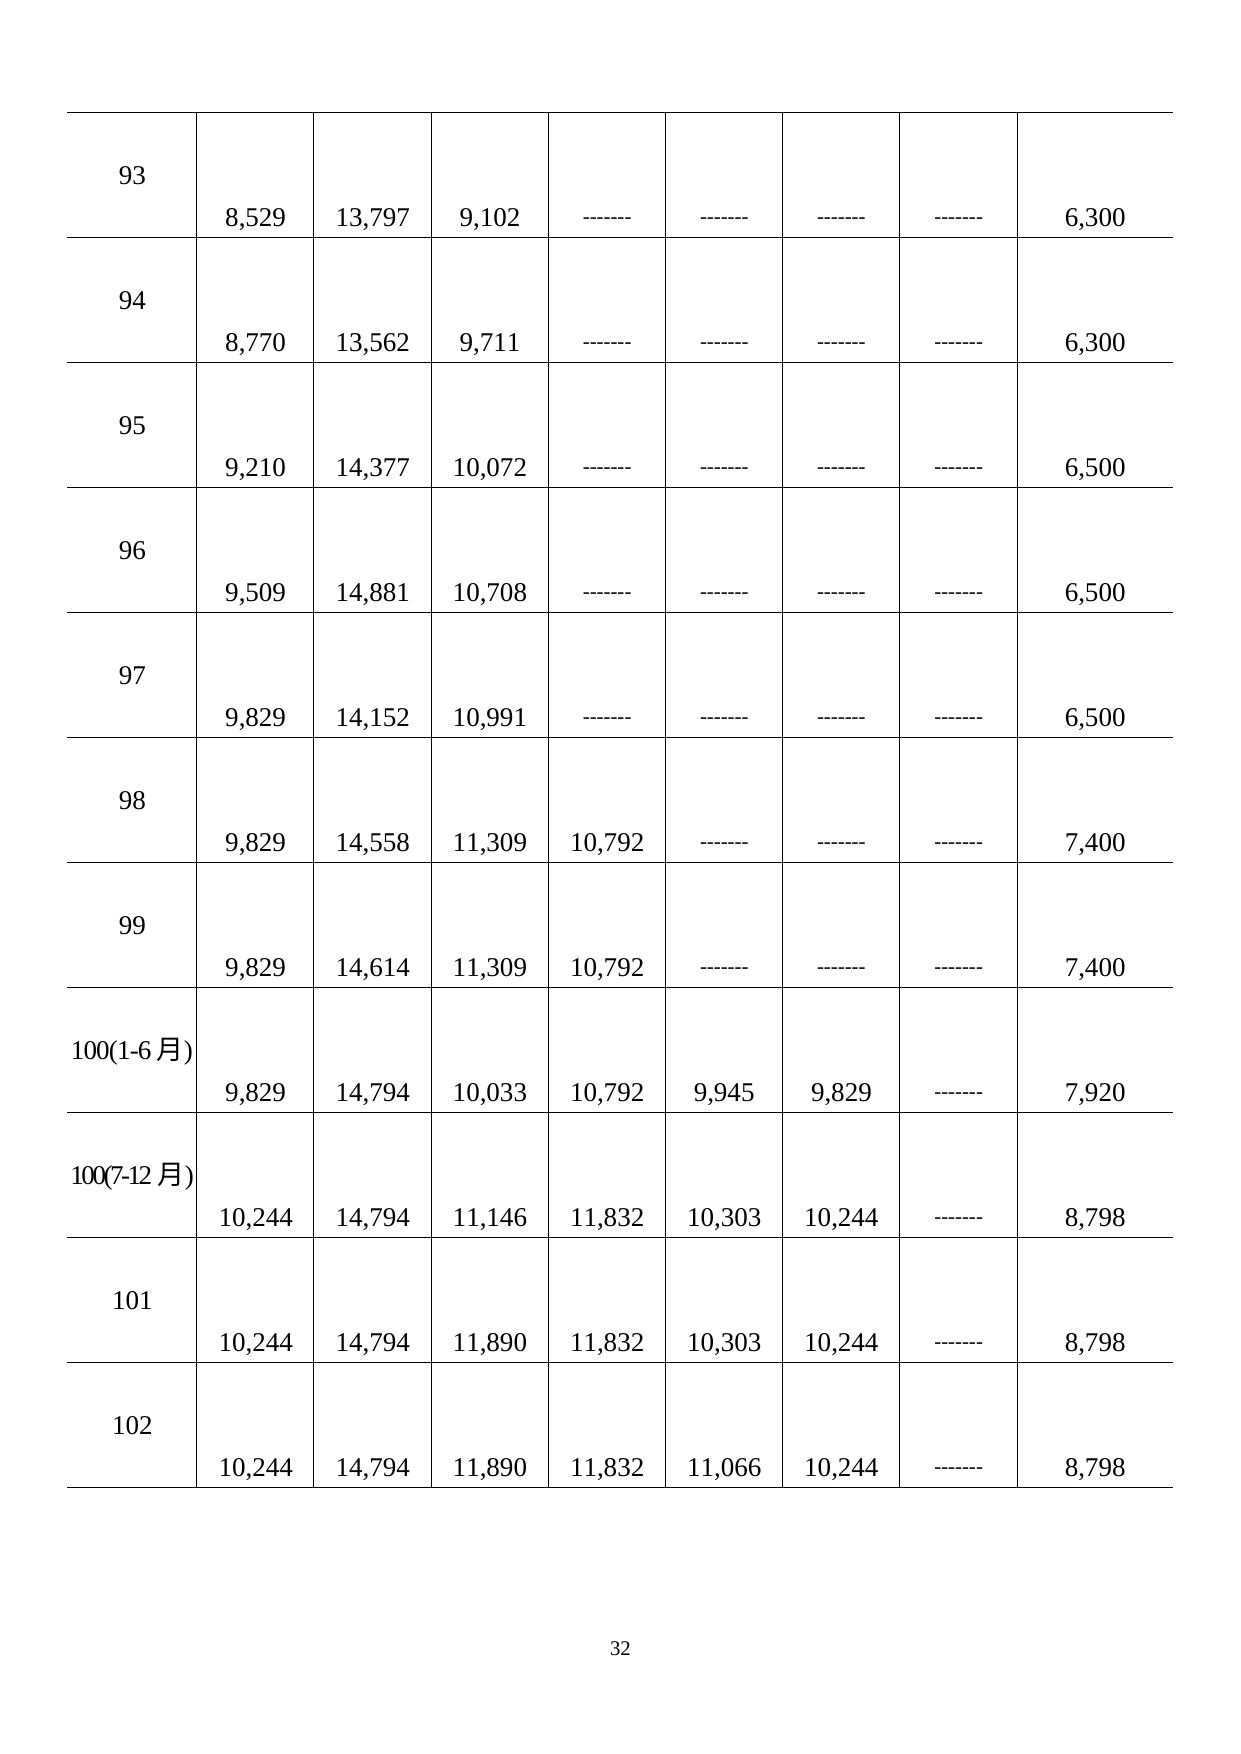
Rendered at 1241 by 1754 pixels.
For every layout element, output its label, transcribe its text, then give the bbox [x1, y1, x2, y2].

table_cell 9,210 [197, 363, 313, 487]
table_cell 10,244 [783, 1238, 899, 1362]
table_cell 102 [67, 1363, 196, 1487]
table_cell ------- [783, 863, 899, 987]
table_cell ------- [900, 1238, 1017, 1362]
table_cell 11,890 [432, 1238, 548, 1362]
table_cell 9,711 [432, 238, 548, 362]
table_cell 6,500 [1018, 363, 1173, 487]
table_cell 11,832 [549, 1113, 665, 1237]
table_cell 96 [67, 488, 196, 612]
table_cell 14,377 [314, 363, 431, 487]
table_cell 100(7-12月) [67, 1113, 196, 1237]
table_cell 8,798 [1018, 1113, 1173, 1237]
table_cell ------- [783, 613, 899, 737]
table_cell 8,798 [1018, 1238, 1173, 1362]
table_cell 97 [67, 613, 196, 737]
table_cell 10,244 [783, 1113, 899, 1237]
table_cell ------- [900, 863, 1017, 987]
table_cell ------- [666, 738, 782, 862]
table_cell ------- [900, 613, 1017, 737]
table_cell 14,152 [314, 613, 431, 737]
table_cell ------- [666, 113, 782, 237]
table_cell 10,033 [432, 988, 548, 1112]
table_cell ------- [666, 613, 782, 737]
table_cell 14,794 [314, 1238, 431, 1362]
table_cell 9,509 [197, 488, 313, 612]
table_cell ------- [900, 113, 1017, 237]
table_cell 7,920 [1018, 988, 1173, 1112]
table_cell 13,797 [314, 113, 431, 237]
table_cell 10,244 [197, 1363, 313, 1487]
table_cell ------- [549, 613, 665, 737]
table_cell 6,500 [1018, 488, 1173, 612]
table_cell 14,614 [314, 863, 431, 987]
table_cell 8,770 [197, 238, 313, 362]
table_cell 9,102 [432, 113, 548, 237]
table_cell 98 [67, 738, 196, 862]
table_cell 11,309 [432, 738, 548, 862]
table_cell 10,072 [432, 363, 548, 487]
table_cell 10,792 [549, 863, 665, 987]
table_cell 14,881 [314, 488, 431, 612]
table_cell 95 [67, 363, 196, 487]
table_cell 14,794 [314, 988, 431, 1112]
table_cell ------- [549, 113, 665, 237]
table_cell 9,829 [197, 613, 313, 737]
table_cell 11,832 [549, 1238, 665, 1362]
table_cell ------- [783, 738, 899, 862]
table_cell ------- [900, 1363, 1017, 1487]
table_cell 94 [67, 238, 196, 362]
table_cell 6,300 [1018, 238, 1173, 362]
table_cell 11,309 [432, 863, 548, 987]
table_cell 10,244 [197, 1238, 313, 1362]
table_cell 10,708 [432, 488, 548, 612]
table_cell 9,829 [783, 988, 899, 1112]
table_cell ------- [900, 363, 1017, 487]
table_cell 10,991 [432, 613, 548, 737]
table_cell 10,792 [549, 738, 665, 862]
table_cell ------- [900, 1113, 1017, 1237]
table_cell 10,244 [197, 1113, 313, 1237]
table_cell 14,558 [314, 738, 431, 862]
table_cell 10,303 [666, 1238, 782, 1362]
table_cell ------- [549, 363, 665, 487]
table_cell ------- [666, 488, 782, 612]
table_cell 101 [67, 1238, 196, 1362]
table_cell 9,829 [197, 738, 313, 862]
table_cell 7,400 [1018, 863, 1173, 987]
table_cell ------- [666, 363, 782, 487]
table_cell ------- [783, 238, 899, 362]
table_cell 14,794 [314, 1363, 431, 1487]
table_cell 6,300 [1018, 113, 1173, 237]
table_cell 11,890 [432, 1363, 548, 1487]
table_cell ------- [666, 863, 782, 987]
table_cell 11,066 [666, 1363, 782, 1487]
table_cell 93 [67, 113, 196, 237]
table_cell 8,798 [1018, 1363, 1173, 1487]
table_cell 11,832 [549, 1363, 665, 1487]
table_cell 8,529 [197, 113, 313, 237]
table_cell 6,500 [1018, 613, 1173, 737]
table_cell 14,794 [314, 1113, 431, 1237]
table_cell ------- [900, 738, 1017, 862]
table_cell ------- [900, 488, 1017, 612]
table_cell ------- [783, 488, 899, 612]
table_cell ------- [900, 238, 1017, 362]
table_cell ------- [549, 488, 665, 612]
table_cell 100(1-6月) [67, 988, 196, 1112]
table_cell 13,562 [314, 238, 431, 362]
table_cell 9,945 [666, 988, 782, 1112]
table_cell 9,829 [197, 988, 313, 1112]
table_cell ------- [783, 113, 899, 237]
table_cell ------- [900, 988, 1017, 1112]
table_cell ------- [549, 238, 665, 362]
table_cell 10,244 [783, 1363, 899, 1487]
table_cell 11,146 [432, 1113, 548, 1237]
table_cell ------- [666, 238, 782, 362]
table_cell 10,303 [666, 1113, 782, 1237]
table_cell 99 [67, 863, 196, 987]
table_cell ------- [783, 363, 899, 487]
table_cell 10,792 [549, 988, 665, 1112]
table_cell 9,829 [197, 863, 313, 987]
table_cell 7,400 [1018, 738, 1173, 862]
